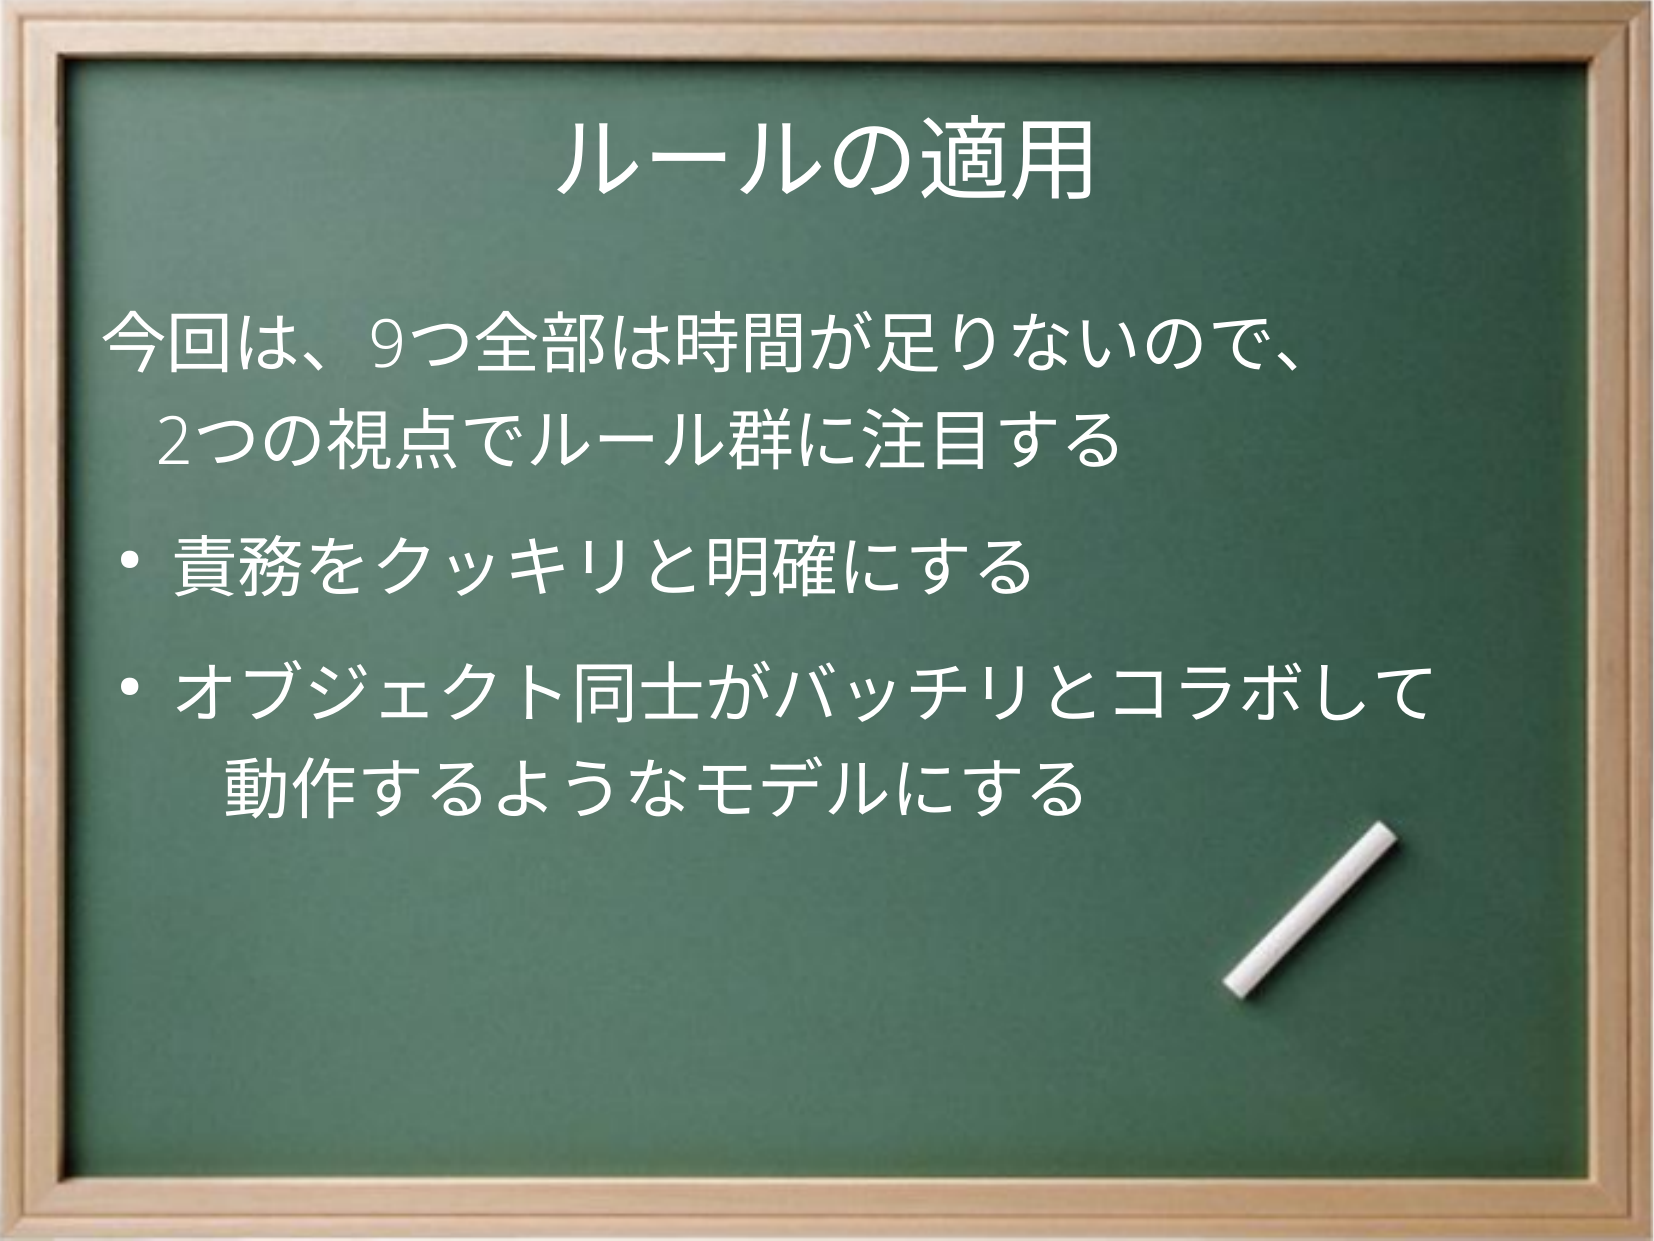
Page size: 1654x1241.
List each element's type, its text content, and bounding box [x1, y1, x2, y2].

picture [0, 0, 1654, 1241]
title ルールの適用 [82, 49, 1571, 257]
list 今回は、9つ全部は時間が足りないので、 2つの視点でルール群に注目する 責務をクッキリと明確にする オブジェクト同士がバッチリとコラボして 動作するようなモデルにする [82, 290, 1571, 1109]
